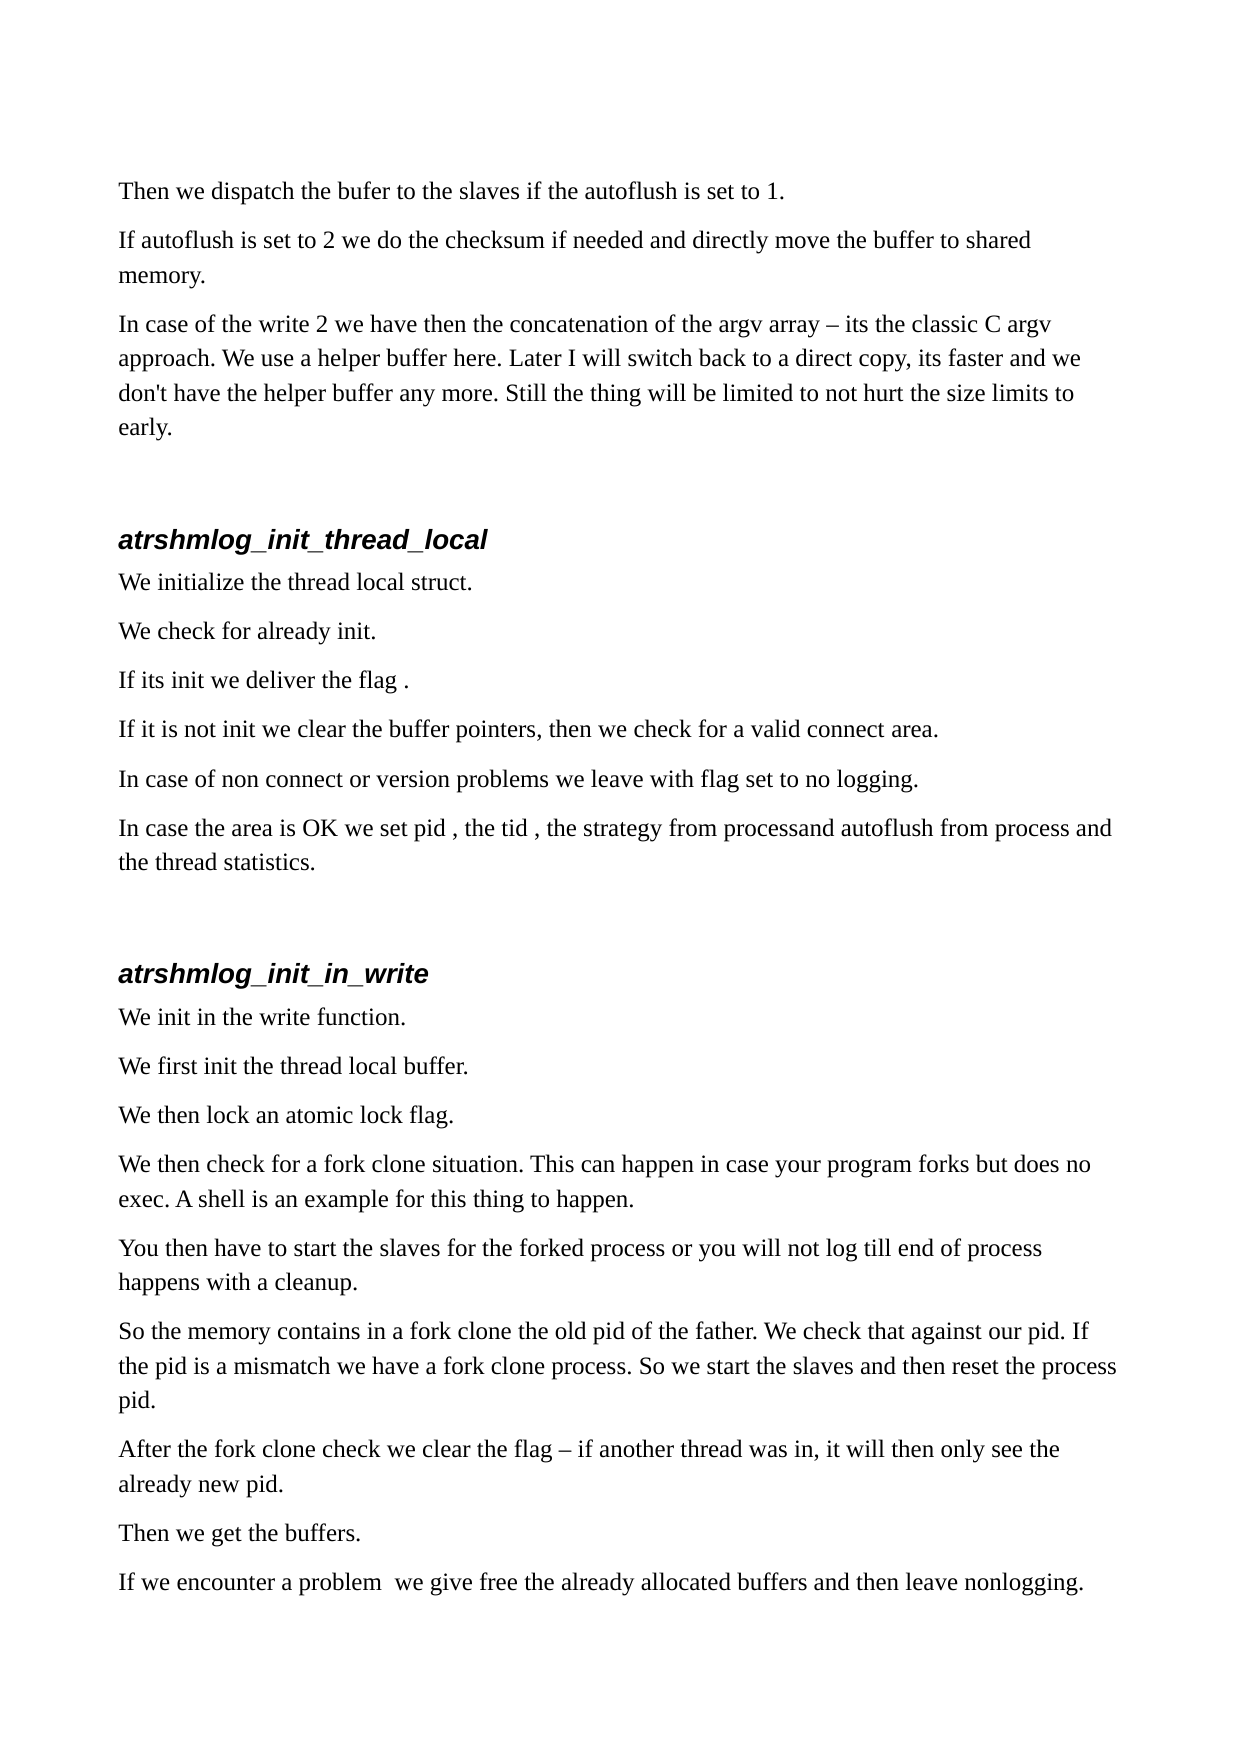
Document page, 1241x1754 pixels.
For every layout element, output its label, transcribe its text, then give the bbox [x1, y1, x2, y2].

text In case of non connect or version problems we leave with flag set to no logging. [118, 764, 1122, 792]
text So the memory contains in a fork clone the old pid of the father. We check that against our pid. If the pid is a mismatch we have a fork clone process. So we start the slaves and then reset the process pid. [118, 1316, 1122, 1414]
text We init in the write function. [118, 1002, 1122, 1031]
text If its init we deliver the flag . [118, 666, 1122, 694]
text We then check for a fork clone situation. This can happen in case your program forks but does no exec. A shell is an example for this thing to happen. [118, 1149, 1122, 1213]
text We first init the thread local buffer. [118, 1051, 1122, 1080]
text We then lock an atomic lock flag. [118, 1100, 1122, 1129]
text If we encounter a problem we give free the already allocated buffers and then leave nonlogging. [118, 1567, 1122, 1596]
subtitle atrshmlog_init_thread_local [118, 523, 1122, 555]
text We check for already init. [118, 616, 1122, 645]
text You then have to start the slaves for the forked process or you will not log till end of process happens with a cleanup. [118, 1233, 1122, 1296]
text After the fork clone check we clear the flag – if another thread was in, it will then only see the already new pid. [118, 1434, 1122, 1498]
text Then we get the buffers. [118, 1518, 1122, 1547]
text Then we dispatch the bufer to the slaves if the autoflush is set to 1. [118, 176, 1122, 205]
text In case the area is OK we set pid , the tid , the strategy from processand autoflush from process and the thread statistics. [118, 813, 1122, 876]
text If autoflush is set to 2 we do the checksum if needed and directly move the buffer to shared memory. [118, 225, 1122, 289]
text In case of the write 2 we have then the concatenation of the argv array – its the classic C argv approach. We use a helper buffer here. Later I will switch back to a direct copy, its faster and we don't have the helper buffer any more. Still the thing will be limited to not hurt the size limits to early. [118, 309, 1122, 441]
text If it is not init we clear the buffer pointers, then we check for a valid connect area. [118, 714, 1122, 743]
text We initialize the thread local struct. [118, 567, 1122, 596]
subtitle atrshmlog_init_in_write [118, 958, 1122, 990]
